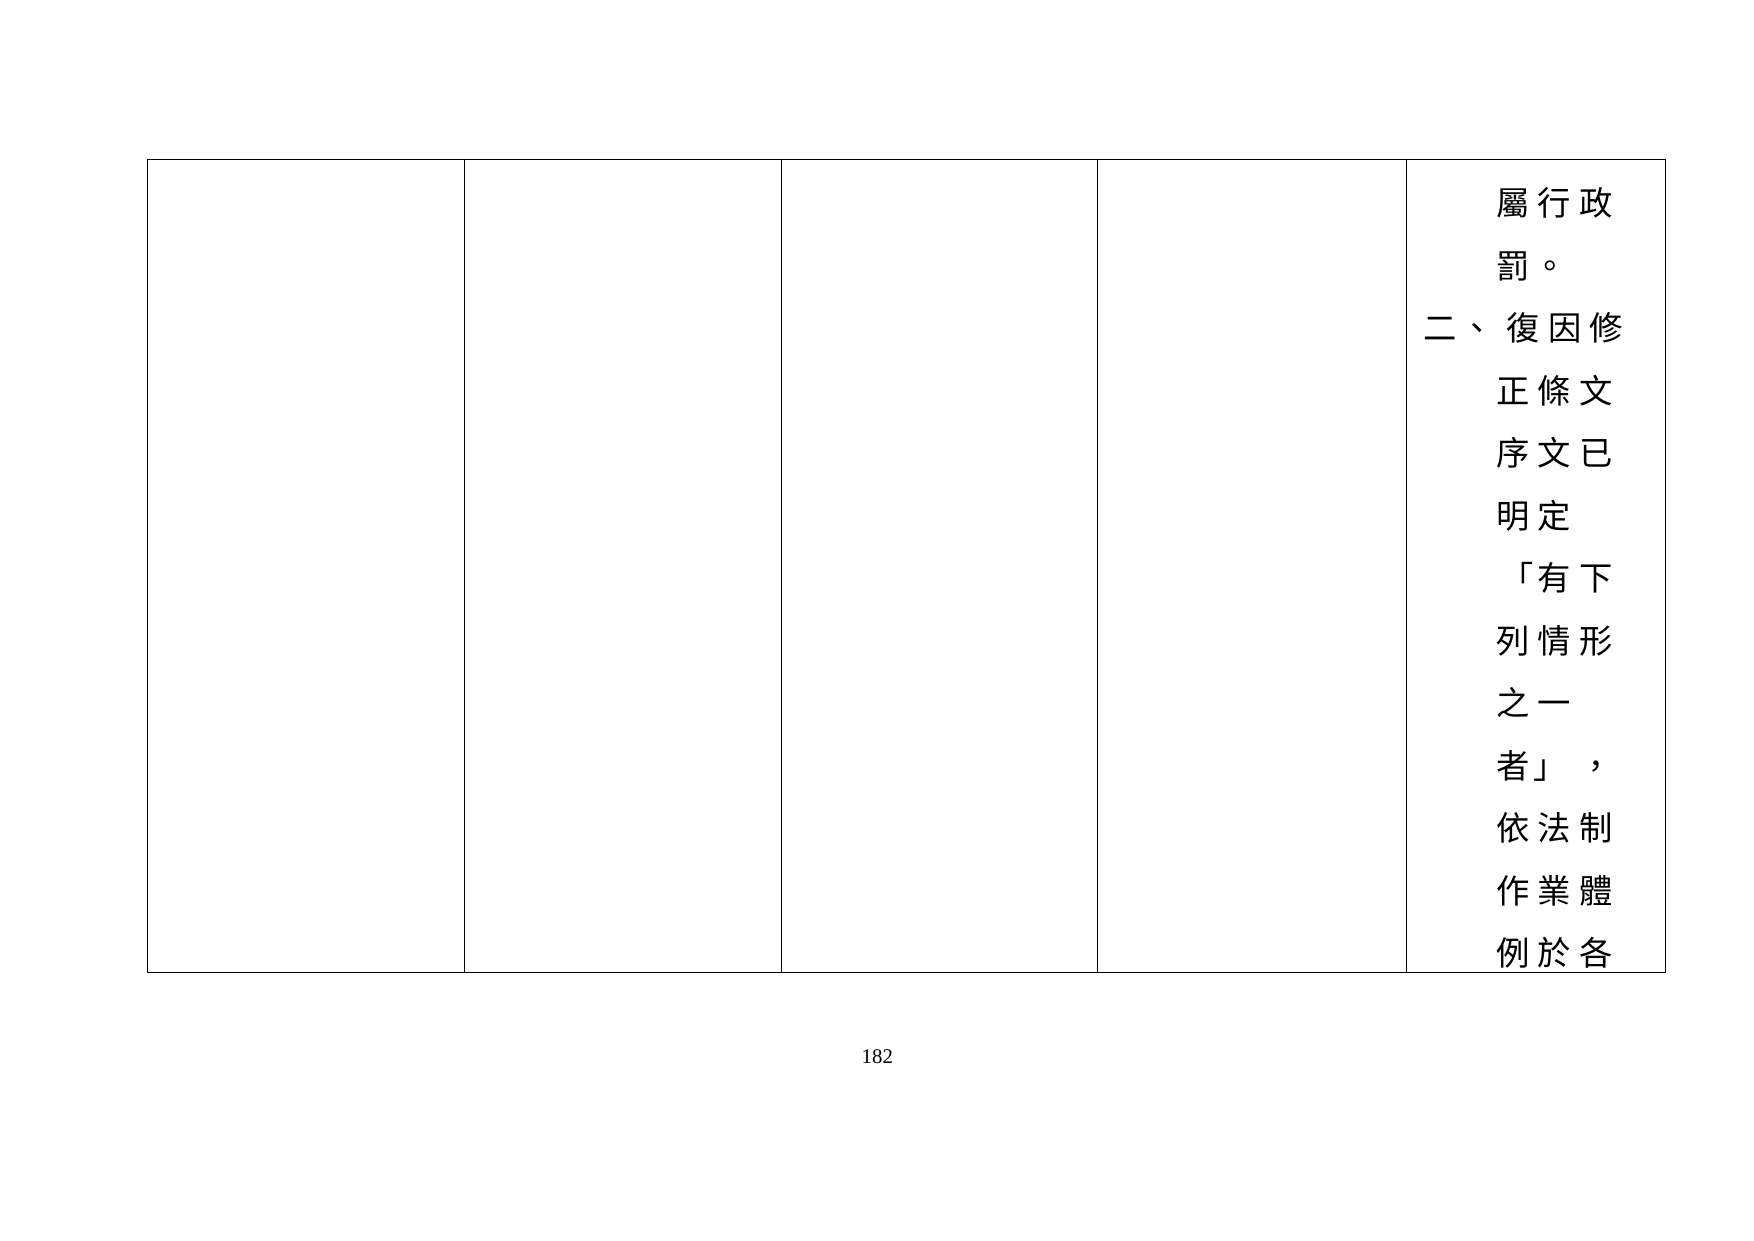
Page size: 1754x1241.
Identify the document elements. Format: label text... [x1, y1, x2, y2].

table_cell [465, 160, 781, 972]
table_cell [1098, 160, 1406, 972]
table_cell 屬行政罰。 二、復因修正條文序文已明定「有下列情形之一者」，依法制作業體例於各 [1407, 160, 1665, 972]
table_cell [782, 160, 1097, 972]
table_cell [148, 160, 464, 972]
